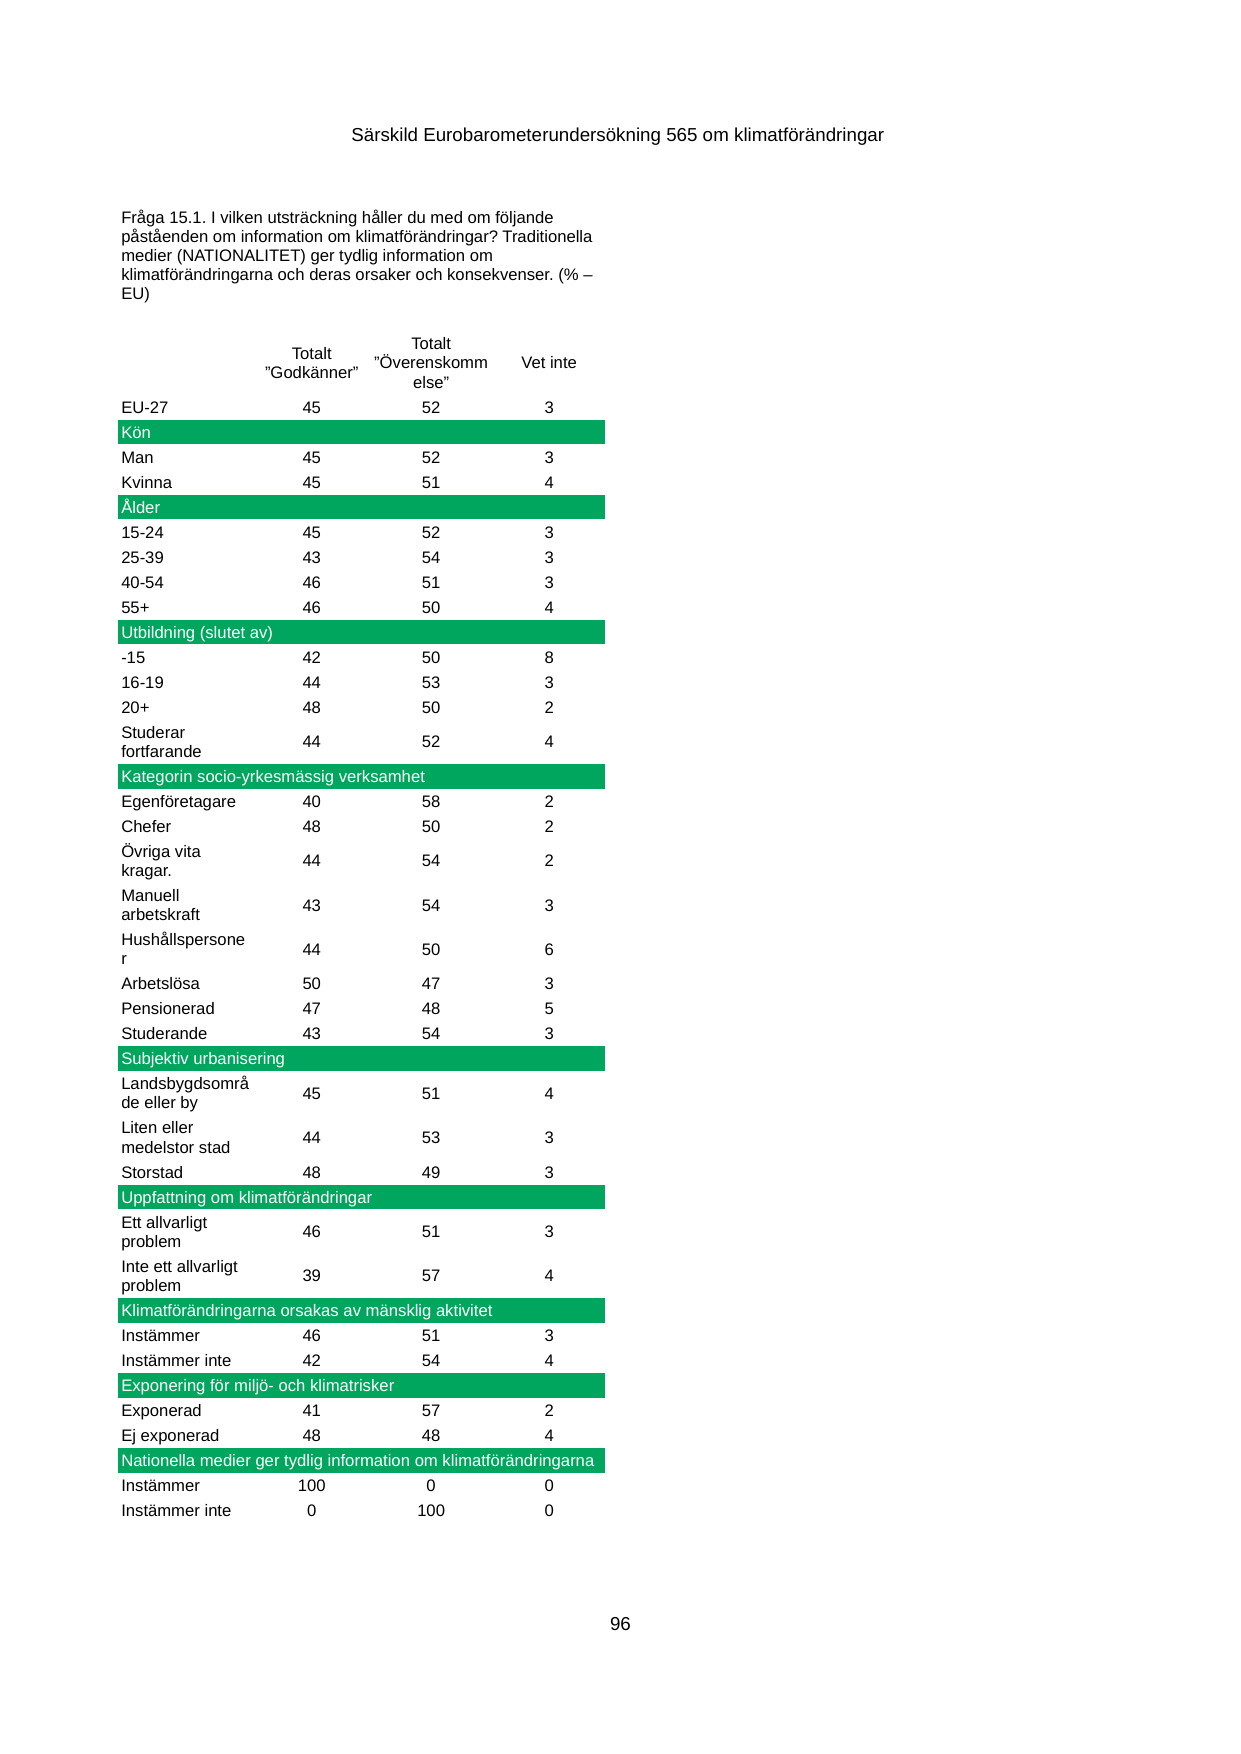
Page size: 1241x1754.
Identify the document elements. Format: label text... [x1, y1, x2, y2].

table_cell 45 [254, 1071, 369, 1115]
table_cell 57 [369, 1398, 492, 1423]
table_cell 16-19 [118, 670, 254, 694]
table_cell 50 [254, 971, 369, 996]
table_cell Hushållspersoner [118, 927, 254, 971]
table_cell 15-24 [118, 520, 254, 544]
table_cell Nationella medier ger tydlig information om klimatförändringarna [118, 1448, 605, 1473]
table_cell 3 [493, 670, 605, 694]
table_cell 3 [493, 570, 605, 594]
table_cell Storstad [118, 1160, 254, 1184]
table_cell Kvinna [118, 470, 254, 494]
table_cell Totalt ”Godkänner” [254, 331, 369, 394]
table_cell 44 [254, 927, 369, 971]
table_cell Subjektiv urbanisering [118, 1046, 605, 1071]
table_cell EU-27 [118, 395, 254, 419]
table_cell [118, 331, 254, 394]
table_cell 51 [369, 1071, 492, 1115]
table_cell Inte ett allvarligt problem [118, 1254, 254, 1298]
table_cell 100 [369, 1498, 492, 1523]
table_cell 51 [369, 470, 492, 494]
table_cell Studerande [118, 1021, 254, 1046]
table_cell 3 [493, 445, 605, 469]
table_cell 2 [493, 814, 605, 839]
table_cell 0 [254, 1498, 369, 1523]
table_cell 4 [493, 720, 605, 764]
table_cell Studerar fortfarande [118, 720, 254, 764]
table_cell 54 [369, 1021, 492, 1046]
table_cell Liten eller medelstor stad [118, 1115, 254, 1159]
table_cell 46 [254, 595, 369, 619]
table_cell 48 [254, 1423, 369, 1448]
table_cell Arbetslösa [118, 971, 254, 996]
table_cell 47 [254, 996, 369, 1021]
table_cell 42 [254, 1348, 369, 1373]
table_cell 50 [369, 645, 492, 669]
table_cell Pensionerad [118, 996, 254, 1021]
table_cell 41 [254, 1398, 369, 1423]
table_cell Utbildning (slutet av) [118, 620, 605, 644]
table_cell Instämmer [118, 1323, 254, 1348]
table_cell 2 [493, 839, 605, 883]
table_cell 2 [493, 1398, 605, 1423]
table_cell 4 [493, 1423, 605, 1448]
table_cell 20+ [118, 695, 254, 719]
table_cell 3 [493, 520, 605, 544]
table_cell 4 [493, 595, 605, 619]
table_cell 48 [254, 1160, 369, 1184]
table_cell Manuell arbetskraft [118, 883, 254, 927]
table_cell 6 [493, 927, 605, 971]
table_cell Vet inte [493, 331, 605, 394]
table_cell 43 [254, 1021, 369, 1046]
table_cell 25-39 [118, 545, 254, 569]
table_cell 3 [493, 1323, 605, 1348]
table_cell 45 [254, 395, 369, 419]
table_cell 0 [493, 1498, 605, 1523]
table_cell Instämmer inte [118, 1498, 254, 1523]
table_cell 42 [254, 645, 369, 669]
table_cell 45 [254, 470, 369, 494]
table_cell 50 [369, 927, 492, 971]
table_cell 44 [254, 720, 369, 764]
table_cell 50 [369, 814, 492, 839]
table_cell -15 [118, 645, 254, 669]
table_cell 46 [254, 570, 369, 594]
table_cell Ett allvarligt problem [118, 1210, 254, 1254]
table_cell 52 [369, 445, 492, 469]
table_cell Ålder [118, 495, 605, 519]
table_cell Övriga vita kragar. [118, 839, 254, 883]
table_cell Kategorin socio-yrkesmässig verksamhet [118, 764, 605, 789]
table_cell 54 [369, 883, 492, 927]
table_cell 2 [493, 789, 605, 814]
table_cell 45 [254, 445, 369, 469]
table_cell [493, 306, 605, 331]
table_cell 4 [493, 1254, 605, 1298]
table_cell 4 [493, 1071, 605, 1115]
table_cell 54 [369, 1348, 492, 1373]
table_cell 58 [369, 789, 492, 814]
table_cell [254, 306, 369, 331]
table_cell 40 [254, 789, 369, 814]
table_cell 54 [369, 545, 492, 569]
table_cell 52 [369, 520, 492, 544]
table_cell 0 [493, 1473, 605, 1498]
table_cell Landsbygdsområde eller by [118, 1071, 254, 1115]
table_cell Instämmer inte [118, 1348, 254, 1373]
table_cell 45 [254, 520, 369, 544]
table_cell 44 [254, 839, 369, 883]
table_cell Man [118, 445, 254, 469]
table_cell Exponerad [118, 1398, 254, 1423]
table_cell 51 [369, 1210, 492, 1254]
table_cell 39 [254, 1254, 369, 1298]
table_cell 51 [369, 570, 492, 594]
table_cell 43 [254, 883, 369, 927]
table_cell 52 [369, 395, 492, 419]
table_cell 5 [493, 996, 605, 1021]
table_cell [369, 306, 492, 331]
table_cell 51 [369, 1323, 492, 1348]
table_cell Egenföretagare [118, 789, 254, 814]
table_cell 47 [369, 971, 492, 996]
table_cell Kön [118, 420, 605, 444]
table_cell 3 [493, 395, 605, 419]
table_cell 46 [254, 1210, 369, 1254]
table_cell 2 [493, 695, 605, 719]
table_cell 50 [369, 595, 492, 619]
table_cell 53 [369, 1115, 492, 1159]
table_cell 43 [254, 545, 369, 569]
table_cell Klimatförändringarna orsakas av mänsklig aktivitet [118, 1298, 605, 1323]
table_cell 57 [369, 1254, 492, 1298]
table_cell 50 [369, 695, 492, 719]
table_cell 3 [493, 1115, 605, 1159]
table_cell Ej exponerad [118, 1423, 254, 1448]
table_cell 4 [493, 470, 605, 494]
table_cell 46 [254, 1323, 369, 1348]
table_cell 3 [493, 545, 605, 569]
table_cell 53 [369, 670, 492, 694]
table_cell 48 [254, 695, 369, 719]
table_cell 3 [493, 1160, 605, 1184]
table_cell 48 [369, 996, 492, 1021]
table_cell 48 [254, 814, 369, 839]
table_cell 40-54 [118, 570, 254, 594]
table_cell 52 [369, 720, 492, 764]
table_cell 3 [493, 883, 605, 927]
table_cell 49 [369, 1160, 492, 1184]
table_cell Exponering för miljö- och klimatrisker [118, 1373, 605, 1398]
table_cell 3 [493, 1021, 605, 1046]
table_cell 4 [493, 1348, 605, 1373]
table_cell Totalt ”Överenskommelse” [369, 331, 492, 394]
table_cell 48 [369, 1423, 492, 1448]
table_cell 3 [493, 1210, 605, 1254]
table_cell 0 [369, 1473, 492, 1498]
table_cell 55+ [118, 595, 254, 619]
table_cell 44 [254, 1115, 369, 1159]
table_cell [118, 306, 254, 331]
table_cell 100 [254, 1473, 369, 1498]
table_cell Instämmer [118, 1473, 254, 1498]
table_cell 3 [493, 971, 605, 996]
table_cell Uppfattning om klimatförändringar [118, 1185, 605, 1209]
table_cell 44 [254, 670, 369, 694]
table_header Fråga 15.1. I vilken utsträckning håller du med om följande påståenden om information om klimatförändringar? Traditionella medier (NATIONALITET) ger tydlig information om klimatförändringarna och deras orsaker och konsekvenser. (% – EU) [118, 205, 605, 306]
table_cell 8 [493, 645, 605, 669]
table_cell Chefer [118, 814, 254, 839]
table_cell 54 [369, 839, 492, 883]
